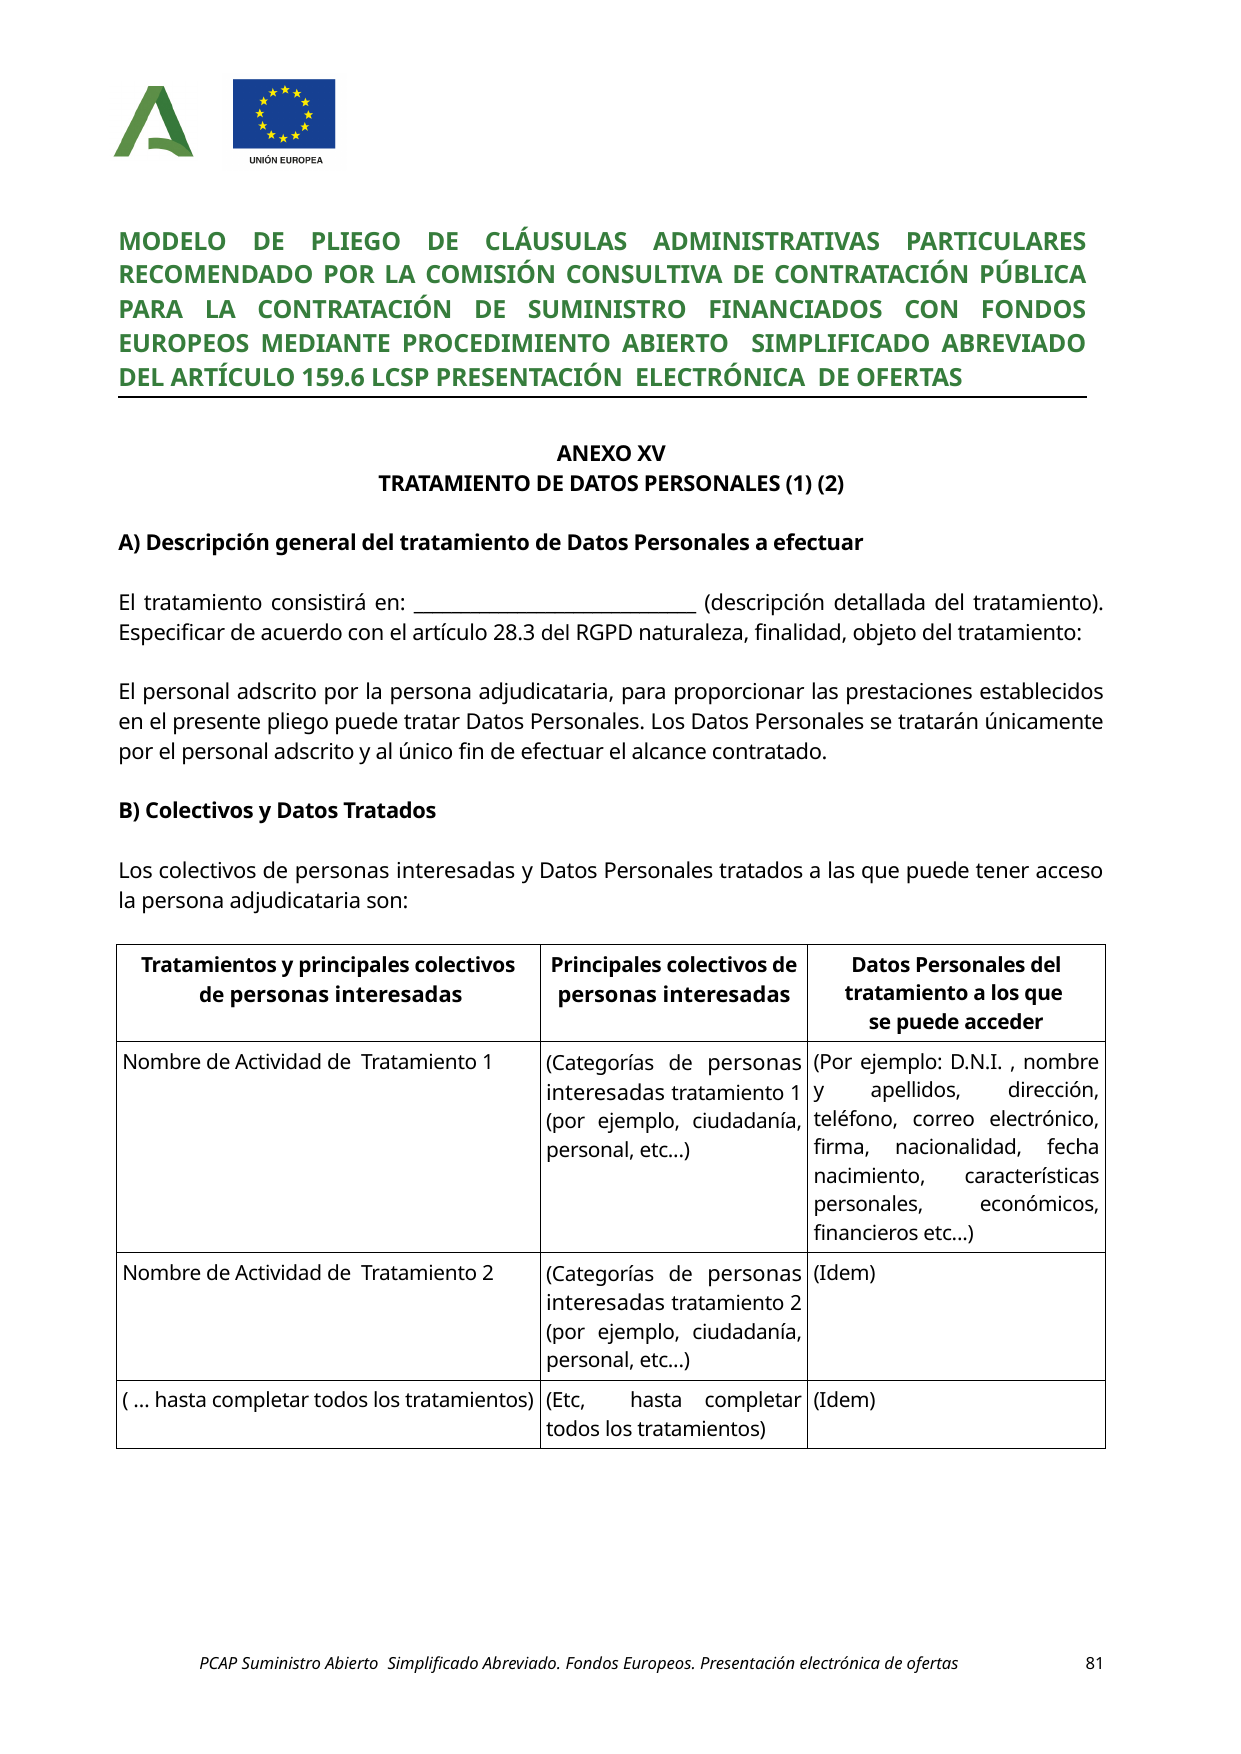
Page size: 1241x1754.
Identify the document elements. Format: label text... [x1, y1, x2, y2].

table_cell (Categorías de personas interesadas tratamiento 2 (por ejemplo, ciudadanía, personal, etc...) [541, 1253, 807, 1380]
table_cell (Categorías de personas interesadas tratamiento 1 (por ejemplo, ciudadanía, personal, etc...) [541, 1042, 807, 1252]
table_header Principales colectivos de personas interesadas [541, 945, 807, 1041]
table_cell Nombre de Actividad de Tratamiento 2 [117, 1253, 540, 1380]
text B) Colectivos y Datos Tratados [118, 795, 1104, 825]
text ANEXO XV [118, 438, 1104, 468]
table_cell (Por ejemplo: D.N.I. , nombre y apellidos, dirección, teléfono, correo electrónico, firma, nacionalidad, fecha nacimiento, características personales, económicos, financieros etc...) [808, 1042, 1105, 1252]
text MODELO DE PLIEGO DE CLÁUSULAS ADMINISTRATIVAS PARTICULARES RECOMENDADO POR LA COMISIÓN CONSULTIVA DE CONTRATACIÓN PÚBLICA PARA LA CONTRATACIÓN DE SUMINISTRO FINANCIADOS CON FONDOS EUROPEOS MEDIANTE PROCEDIMIENTO ABIERTO SIMPLIFICADO ABREVIADO DEL ARTÍCULO 159.6 LCSP PRESENTACIÓN ELECTRÓNICA DE OFERTAS [118, 223, 1087, 396]
text Los colectivos de personas interesadas y Datos Personales tratados a las que puede tener acceso la persona adjudicataria son: [118, 855, 1104, 914]
text El tratamiento consistirá en: ______________________________ (descripción detallada del tratamiento). Especificar de acuerdo con el artículo 28.3 del RGPD naturaleza, finalidad, objeto del tratamiento: [118, 587, 1104, 646]
table_header Tratamientos y principales colectivos de personas interesadas [117, 945, 540, 1041]
text El personal adscrito por la persona adjudicataria, para proporcionar las prestaciones establecidos en el presente pliego puede tratar Datos Personales. Los Datos Personales se tratarán únicamente por el personal adscrito y al único fin de efectuar el alcance contratado. [118, 676, 1104, 766]
text A) Descripción general del tratamiento de Datos Personales a efectuar [118, 527, 1104, 557]
table_cell (Idem) [808, 1253, 1105, 1380]
text TRATAMIENTO DE DATOS PERSONALES (1) (2) [118, 468, 1104, 497]
table_cell (Etc, hasta completar todos los tratamientos) [541, 1381, 807, 1448]
table_header Datos Personales del tratamiento a los que se puede acceder [808, 945, 1105, 1041]
picture [221, 73, 347, 171]
table_cell Nombre de Actividad de Tratamiento 1 [117, 1042, 540, 1252]
table_cell ( … hasta completar todos los tratamientos) [117, 1381, 540, 1448]
picture [109, 81, 198, 161]
table_cell (Idem) [808, 1381, 1105, 1448]
